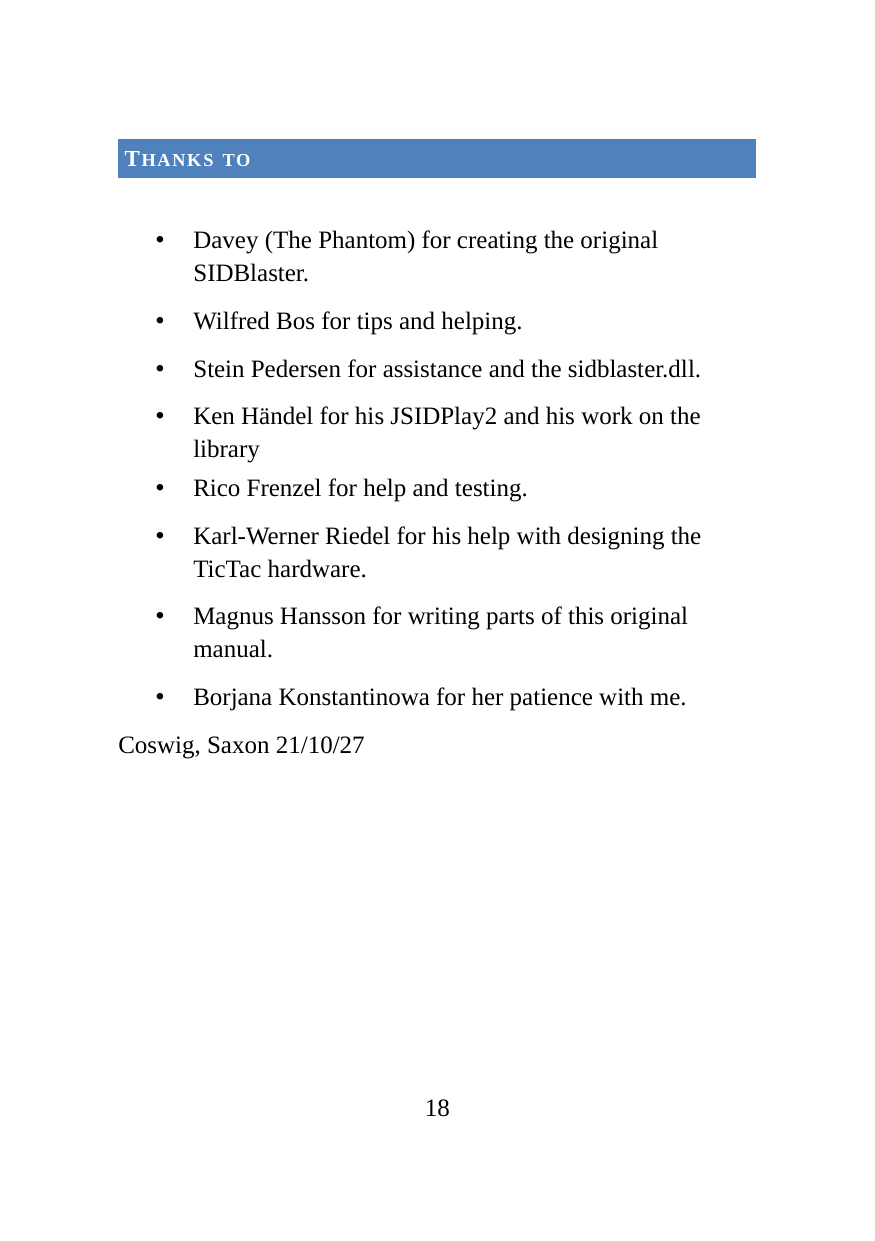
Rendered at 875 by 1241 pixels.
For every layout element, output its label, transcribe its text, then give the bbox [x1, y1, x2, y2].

list Ken Händel for his JSIDPlay2 and his work on the library [156, 401, 756, 463]
list Borjana Konstantinowa for her patience with me. [156, 682, 756, 711]
list Coswig, Saxon 21/10/27 [118, 730, 756, 758]
list Magnus Hansson for writing parts of this original manual. [156, 601, 756, 663]
list Rico Frenzel for help and testing. [156, 473, 756, 502]
list Karl-Werner Riedel for his help with designing the TicTac hardware. [156, 521, 756, 583]
list Stein Pedersen for assistance and the sidblaster.dll. [156, 354, 756, 382]
list Davey (The Phantom) for creating the original SIDBlaster. [156, 225, 756, 287]
subtitle Thanks to [124, 145, 750, 172]
list Wilfred Bos for tips and helping. [156, 306, 756, 335]
